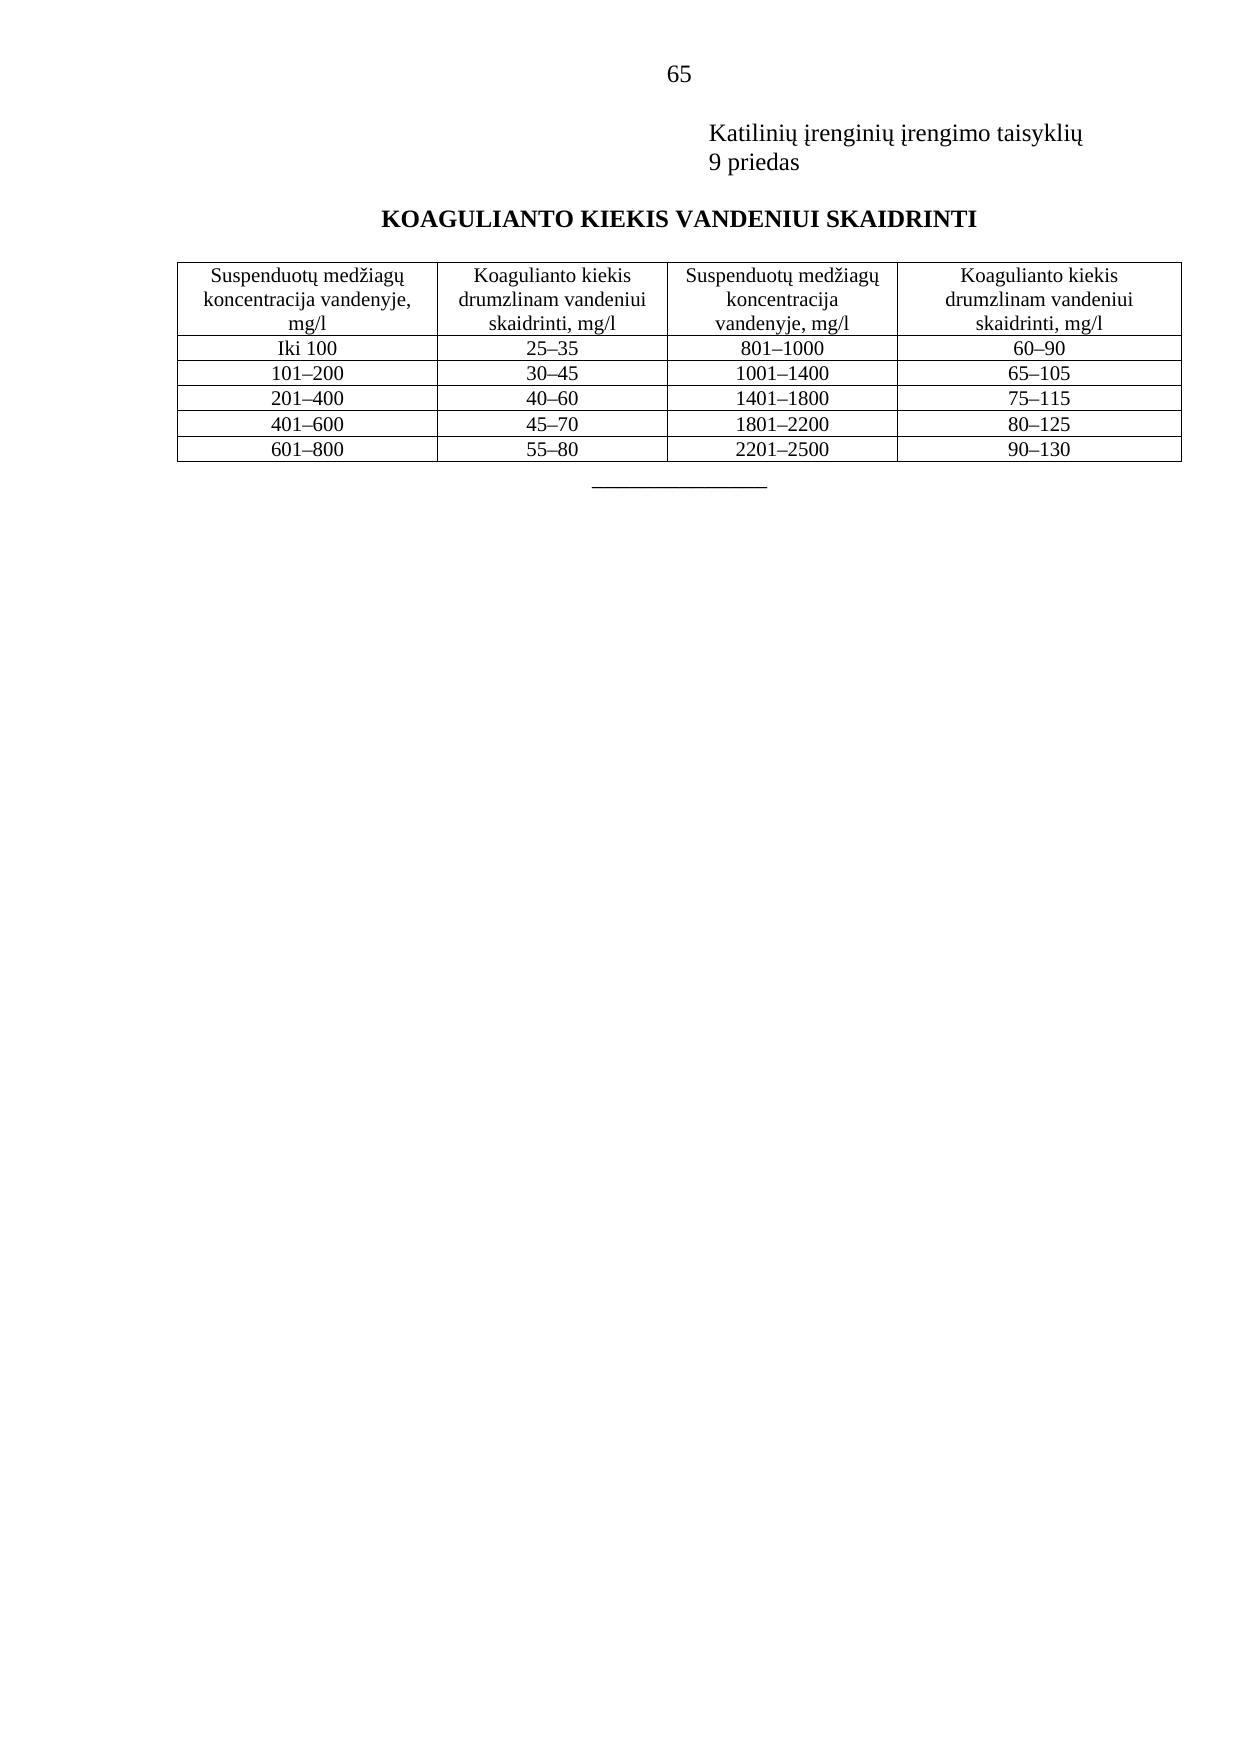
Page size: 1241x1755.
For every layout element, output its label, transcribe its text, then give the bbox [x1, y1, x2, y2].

table_cell 45–70 [438, 411, 667, 436]
table_cell 101–200 [178, 361, 437, 385]
text KOAGULIANTO KIEKIS VANDENIUI SKAIDRINTI [177, 204, 1181, 233]
table_cell 80–125 [898, 411, 1181, 436]
table_header Suspenduotų medžiagų koncentracija vandenyje, mg/l [668, 263, 897, 335]
table_cell 55–80 [438, 437, 667, 461]
table_cell 1001–1400 [668, 361, 897, 385]
text 9 priedas [177, 147, 1181, 176]
table_cell 2201–2500 [668, 437, 897, 461]
table_cell 25–35 [438, 336, 667, 360]
table_header Koagulianto kiekis drumzlinam vandeniui skaidrinti, mg/l [898, 263, 1181, 335]
table_cell 30–45 [438, 361, 667, 385]
table_cell 601–800 [178, 437, 437, 461]
table_cell 401–600 [178, 411, 437, 436]
table_cell 90–130 [898, 437, 1181, 461]
table_cell 201–400 [178, 386, 437, 410]
table_cell 60–90 [898, 336, 1181, 360]
table_cell 1801–2200 [668, 411, 897, 436]
text ______________ [177, 462, 1181, 490]
table_cell 65–105 [898, 361, 1181, 385]
table_cell 40–60 [438, 386, 667, 410]
table_cell 75–115 [898, 386, 1181, 410]
table_cell 1401–1800 [668, 386, 897, 410]
table_cell Iki 100 [178, 336, 437, 360]
table_header Suspenduotų medžiagų koncentracija vandenyje, mg/l [178, 263, 437, 335]
table_header Koagulianto kiekis drumzlinam vandeniui skaidrinti, mg/l [438, 263, 667, 335]
table_cell 801–1000 [668, 336, 897, 360]
text Katilinių įrenginių įrengimo taisyklių [709, 118, 1181, 147]
